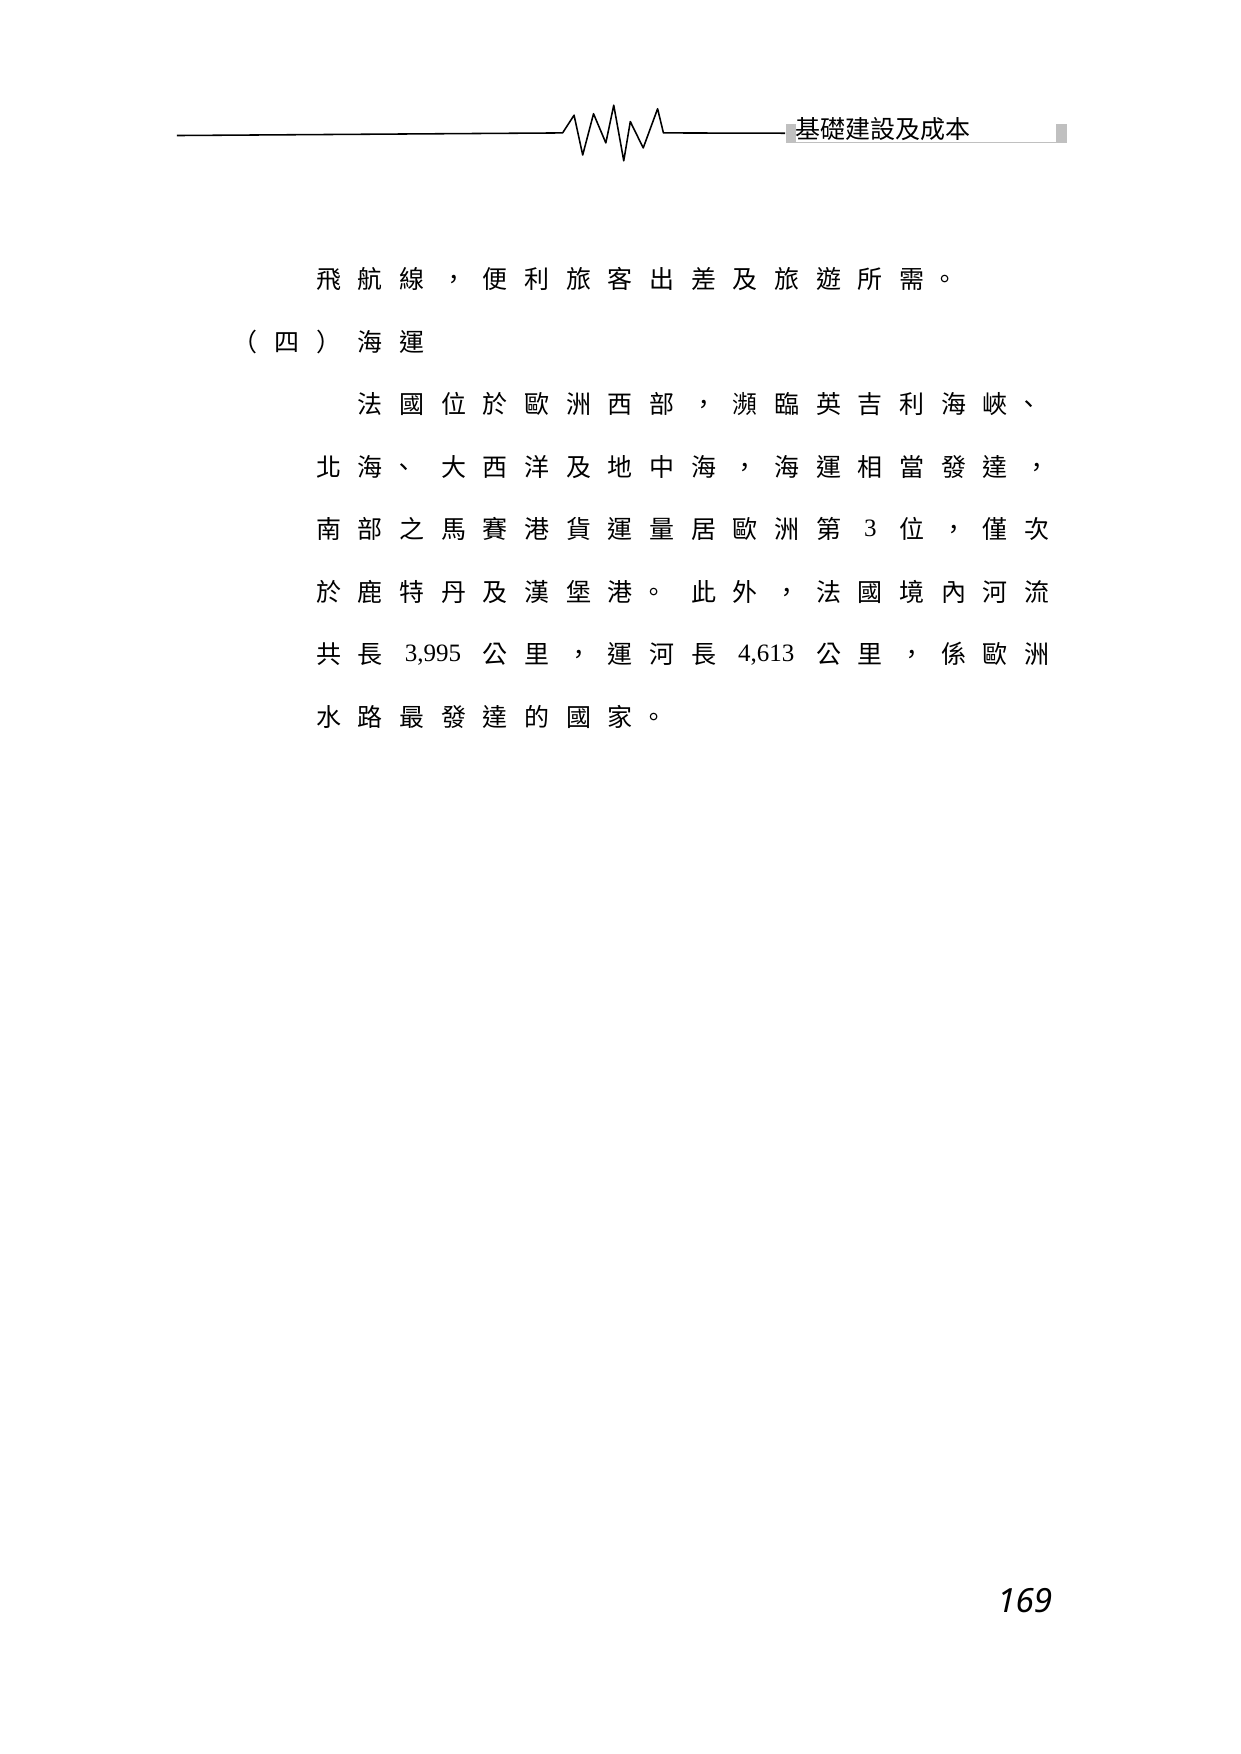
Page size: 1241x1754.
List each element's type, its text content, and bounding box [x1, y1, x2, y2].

text （四）海運 [207, 299, 1058, 361]
text 法國位於歐洲西部，瀕臨英吉利海峽、北海、大西洋及地中海，海運相當發達，南部之馬賽港貨運量居歐洲第3位，僅次於鹿特丹及漢堡港。此外，法國境內河流共長3,995公里，運河長4,613公里，係歐洲水路最發達的國家。 [281, 361, 1058, 736]
text 飛航線，便利旅客出差及旅遊所需。 [281, 236, 1058, 299]
